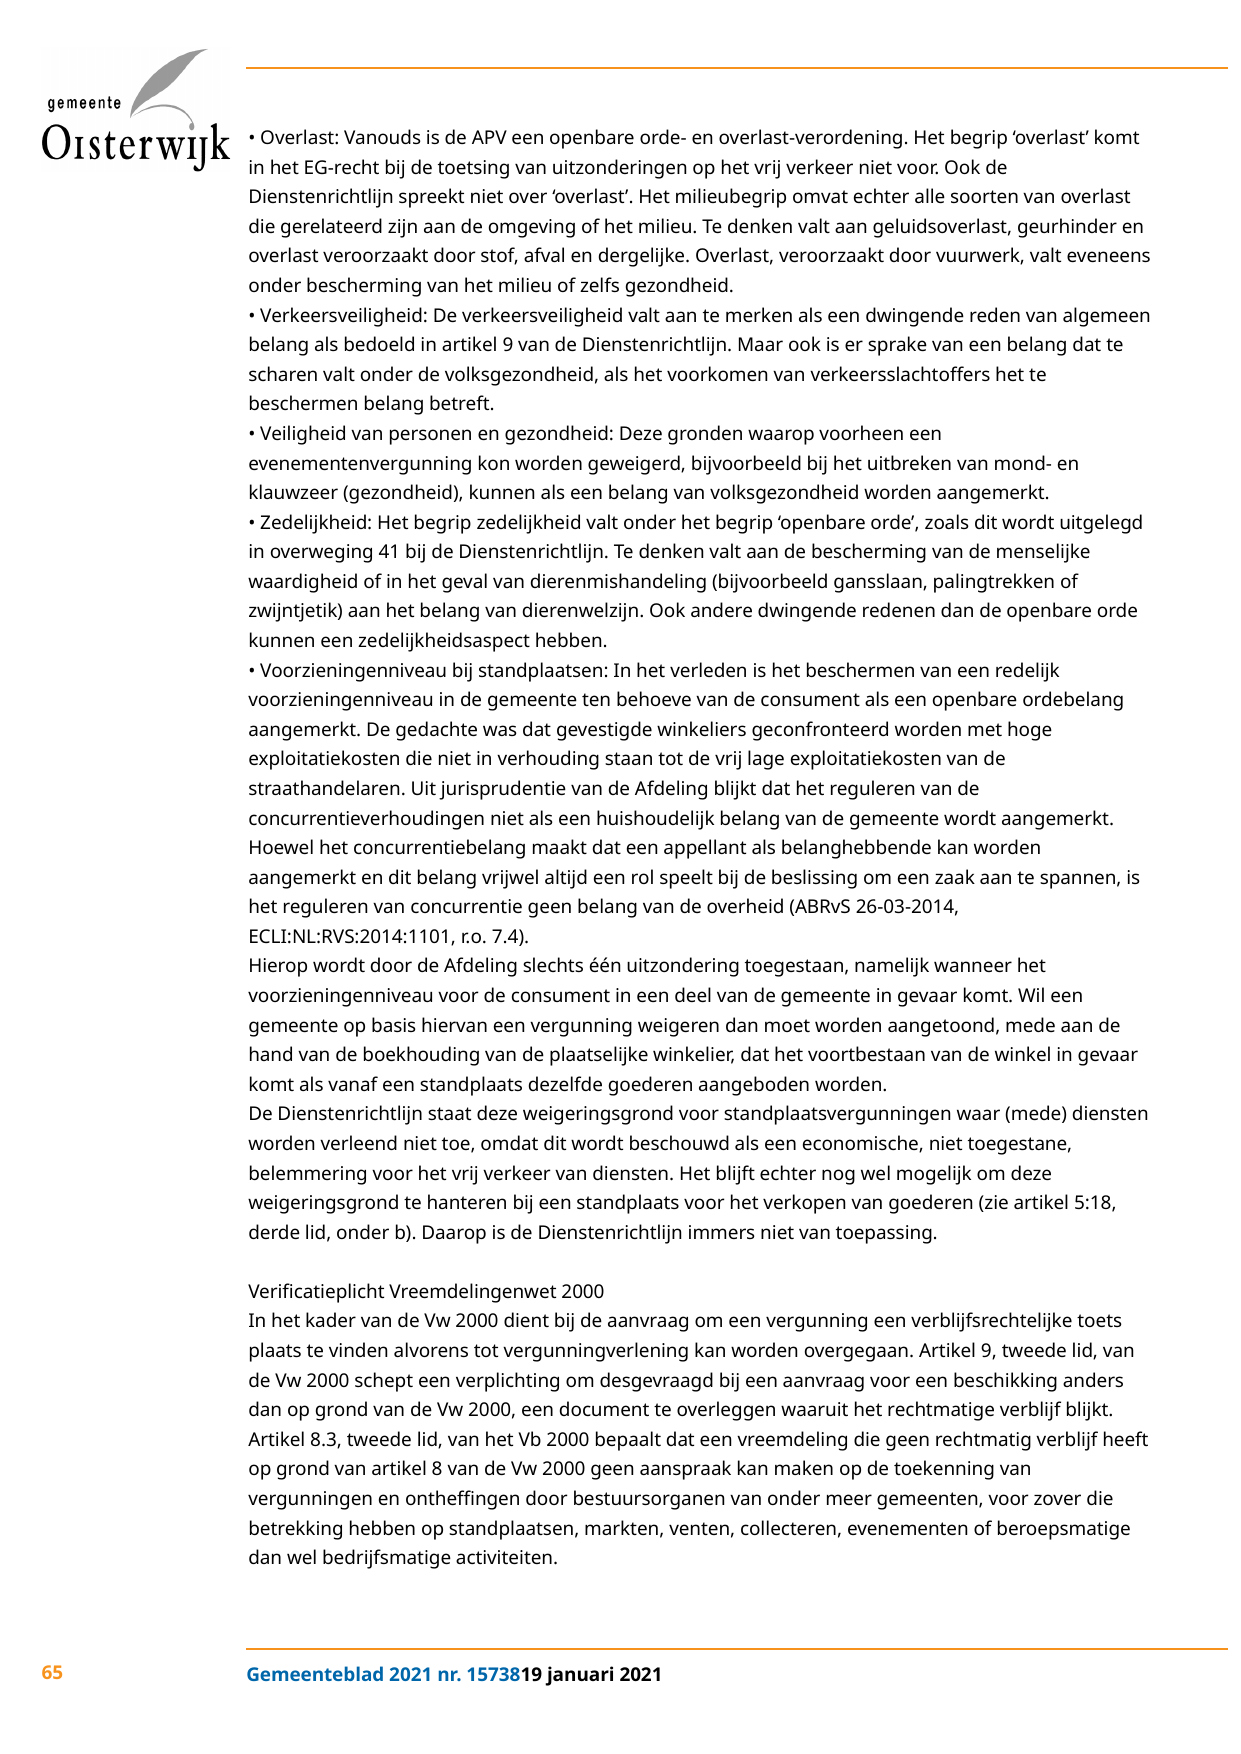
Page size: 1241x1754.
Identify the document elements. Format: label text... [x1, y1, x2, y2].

text In het kader van de Vw 2000 dient bij de aanvraag om een vergunning een verblijfsrechtelijke toets plaats te vinden alvorens tot vergunningverlening kan worden overgegaan. Artikel 9, tweede lid, van de Vw 2000 schept een verplichting om desgevraagd bij een aanvraag voor een beschikking anders dan op grond van de Vw 2000, een document te overleggen waaruit het rechtmatige verblijf blijkt. Artikel 8.3, tweede lid, van het Vb 2000 bepaalt dat een vreemdeling die geen rechtmatig verblijf heeft op grond van artikel 8 van de Vw 2000 geen aanspraak kan maken op de toekenning van vergunningen en ontheffingen door bestuursorganen van onder meer gemeenten, voor zover die betrekking hebben op standplaatsen, markten, venten, collecteren, evenementen of beroepsmatige dan wel bedrijfsmatige activiteiten. [248, 1308, 1152, 1570]
text De Dienstenrichtlijn staat deze weigeringsgrond voor standplaatsvergunningen waar (mede) diensten worden verleend niet toe, omdat dit wordt beschouwd als een economische, niet toegestane, belemmering voor het vrij verkeer van diensten. Het blijft echter nog wel mogelijk om deze weigeringsgrond te hanteren bij een standplaats voor het verkopen van goederen (zie artikel 5:18, derde lid, onder b). Daarop is de Dienstenrichtlijn immers niet van toepassing. [248, 1101, 1152, 1245]
text Verificatieplicht Vreemdelingenwet 2000 [248, 1278, 1152, 1304]
text • Verkeersveiligheid: De verkeersveiligheid valt aan te merken als een dwingende reden van algemeen belang als bedoeld in artikel 9 van de Dienstenrichtlijn. Maar ook is er sprake van een belang dat te scharen valt onder de volksgezondheid, als het voorkomen van verkeersslachtoffers het te beschermen belang betreft. [248, 302, 1152, 416]
text • Veiligheid van personen en gezondheid: Deze gronden waarop voorheen een evenementenvergunning kon worden geweigerd, bijvoorbeeld bij het uitbreken van mond- en klauwzeer (gezondheid), kunnen als een belang van volksgezondheid worden aangemerkt. [248, 420, 1152, 505]
text • Zedelijkheid: Het begrip zedelijkheid valt onder het begrip ‘openbare orde’, zoals dit wordt uitgelegd in overweging 41 bij de Dienstenrichtlijn. Te denken valt aan de bescherming van de menselijke waardigheid of in het geval van dierenmishandeling (bijvoorbeeld gansslaan, palingtrekken of zwijntjetik) aan het belang van dierenwelzijn. Ook andere dwingende redenen dan de openbare orde kunnen een zedelijkheidsaspect hebben. [248, 509, 1152, 653]
picture [41, 47, 231, 172]
text • Voorzieningenniveau bij standplaatsen: In het verleden is het beschermen van een redelijk voorzieningenniveau in de gemeente ten behoeve van de consument als een openbare ordebelang aangemerkt. De gedachte was dat gevestigde winkeliers geconfronteerd worden met hoge exploitatiekosten die niet in verhouding staan tot de vrij lage exploitatiekosten van de straathandelaren. Uit jurisprudentie van de Afdeling blijkt dat het reguleren van de concurrentieverhoudingen niet als een huishoudelijk belang van de gemeente wordt aangemerkt. Hoewel het concurrentiebelang maakt dat een appellant als belanghebbende kan worden aangemerkt en dit belang vrijwel altijd een rol speelt bij de beslissing om een zaak aan te spannen, is het reguleren van concurrentie geen belang van de overheid (ABRvS 26-03-2014, ECLI:NL:RVS:2014:1101, r.o. 7.4). [248, 657, 1152, 949]
text • Overlast: Vanouds is de APV een openbare orde- en overlast-verordening. Het begrip ‘overlast’ komt in het EG-recht bij de toetsing van uitzonderingen op het vrij verkeer niet voor. Ook de Dienstenrichtlijn spreekt niet over ‘overlast’. Het milieubegrip omvat echter alle soorten van overlast die gerelateerd zijn aan de omgeving of het milieu. Te denken valt aan geluidsoverlast, geurhinder en overlast veroorzaakt door stof, afval en dergelijke. Overlast, veroorzaakt door vuurwerk, valt eveneens onder bescherming van het milieu of zelfs gezondheid. [248, 124, 1152, 298]
text Hierop wordt door de Afdeling slechts één uitzondering toegestaan, namelijk wanneer het voorzieningenniveau voor de consument in een deel van de gemeente in gevaar komt. Wil een gemeente op basis hiervan een vergunning weigeren dan moet worden aangetoond, mede aan de hand van de boekhouding van de plaatselijke winkelier, dat het voortbestaan van de winkel in gevaar komt als vanaf een standplaats dezelfde goederen aangeboden worden. [248, 953, 1152, 1097]
